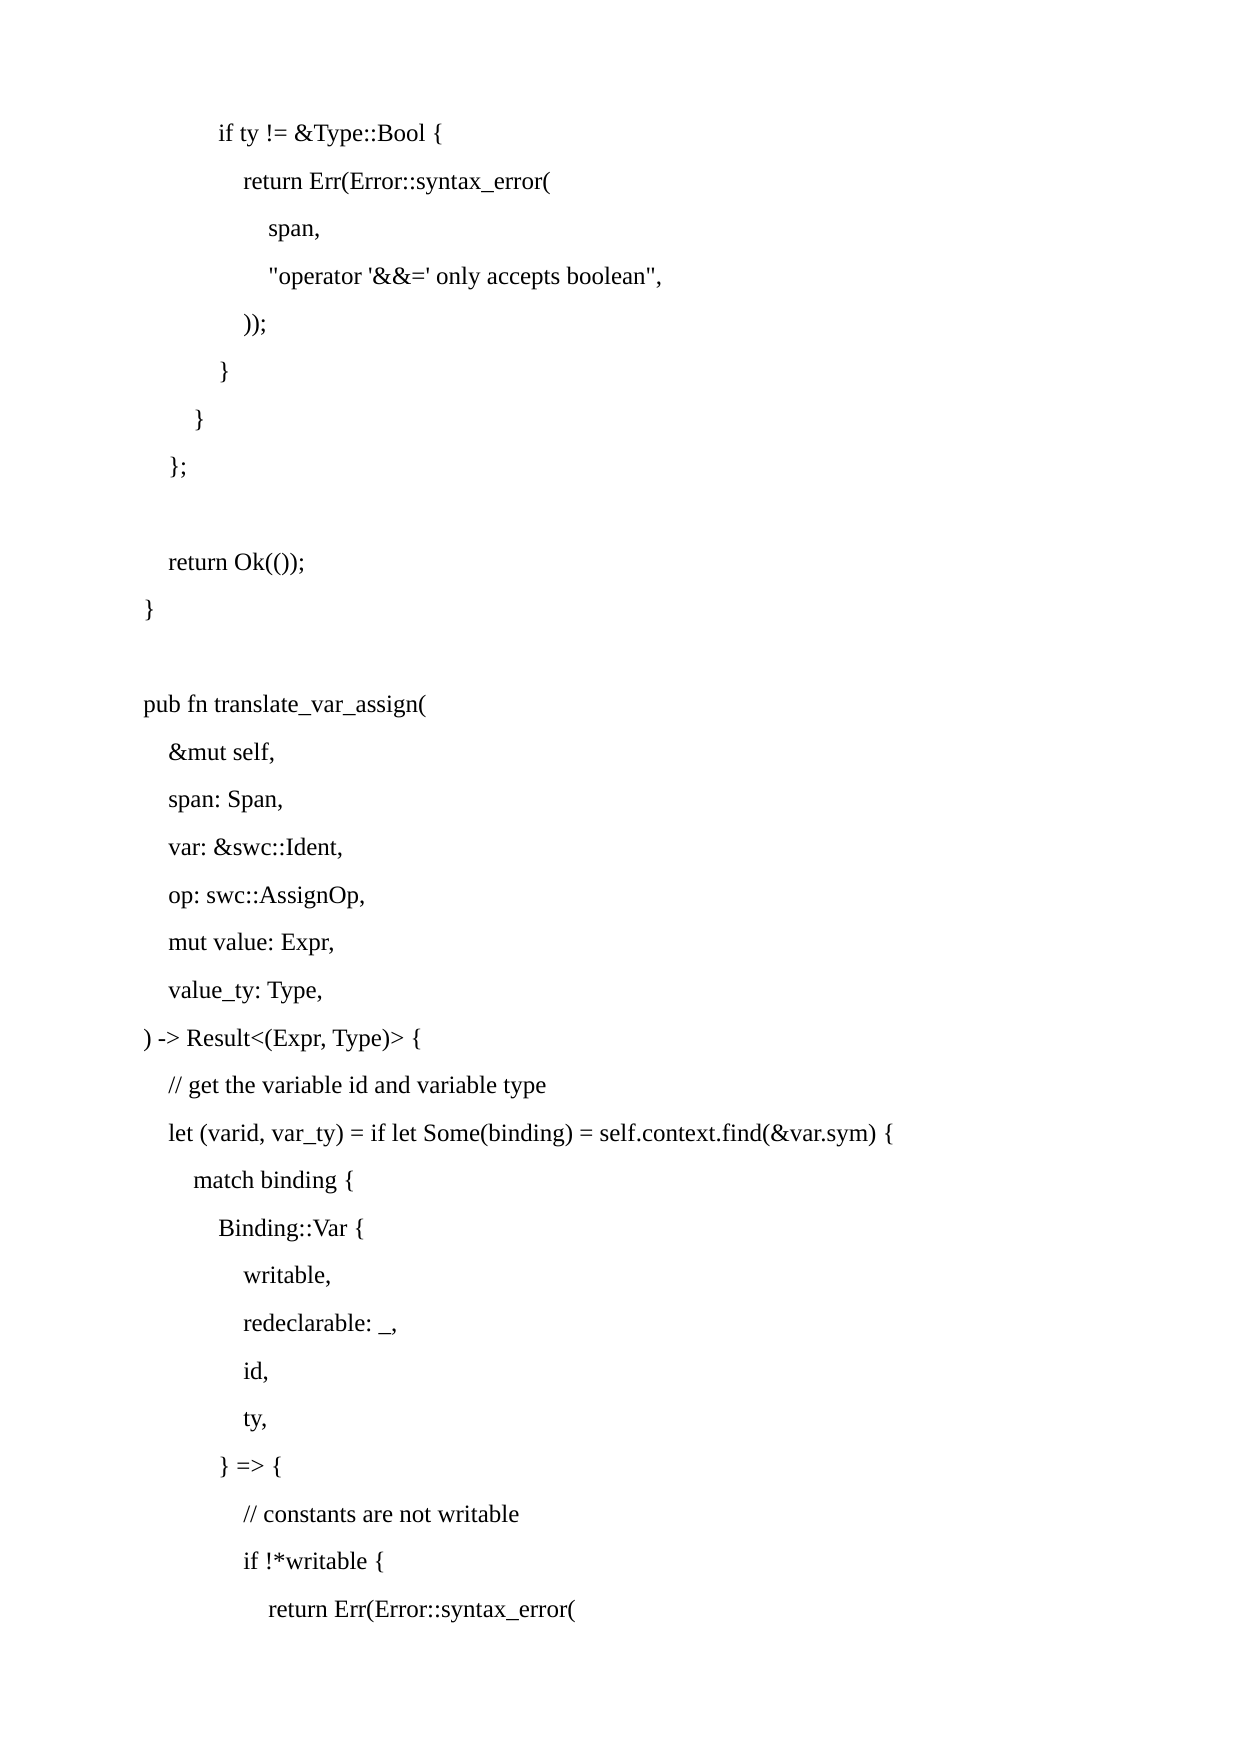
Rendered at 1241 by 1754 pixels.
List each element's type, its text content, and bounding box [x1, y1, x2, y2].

text // get the variable id and variable type [118, 1070, 1122, 1099]
text writable, [118, 1261, 1122, 1289]
text op: swc::AssignOp, [118, 880, 1122, 908]
text )); [118, 308, 1122, 337]
text id, [118, 1356, 1122, 1384]
text mut value: Expr, [118, 927, 1122, 956]
text if ty != &Type::Bool { [118, 118, 1122, 147]
text } [118, 356, 1122, 385]
text var: &swc::Ident, [118, 832, 1122, 861]
text // constants are not writable [118, 1499, 1122, 1527]
text } [118, 594, 1122, 623]
text return Err(Error::syntax_error( [118, 166, 1122, 194]
text &mut self, [118, 737, 1122, 766]
text "operator '&&=' only accepts boolean", [118, 261, 1122, 290]
text } [118, 404, 1122, 432]
text return Ok(()); [118, 547, 1122, 575]
text value_ty: Type, [118, 975, 1122, 1004]
text ) -> Result<(Expr, Type)> { [118, 1023, 1122, 1051]
text } => { [118, 1451, 1122, 1480]
text match binding { [118, 1165, 1122, 1194]
text return Err(Error::syntax_error( [118, 1594, 1122, 1623]
text let (varid, var_ty) = if let Some(binding) = self.context.find(&var.sym) { [118, 1118, 1122, 1147]
text Binding::Var { [118, 1213, 1122, 1242]
text span, [118, 213, 1122, 242]
text pub fn translate_var_assign( [118, 689, 1122, 718]
text span: Span, [118, 784, 1122, 813]
text redeclarable: _, [118, 1308, 1122, 1337]
text ty, [118, 1403, 1122, 1432]
text }; [118, 451, 1122, 480]
text if !*writable { [118, 1546, 1122, 1575]
